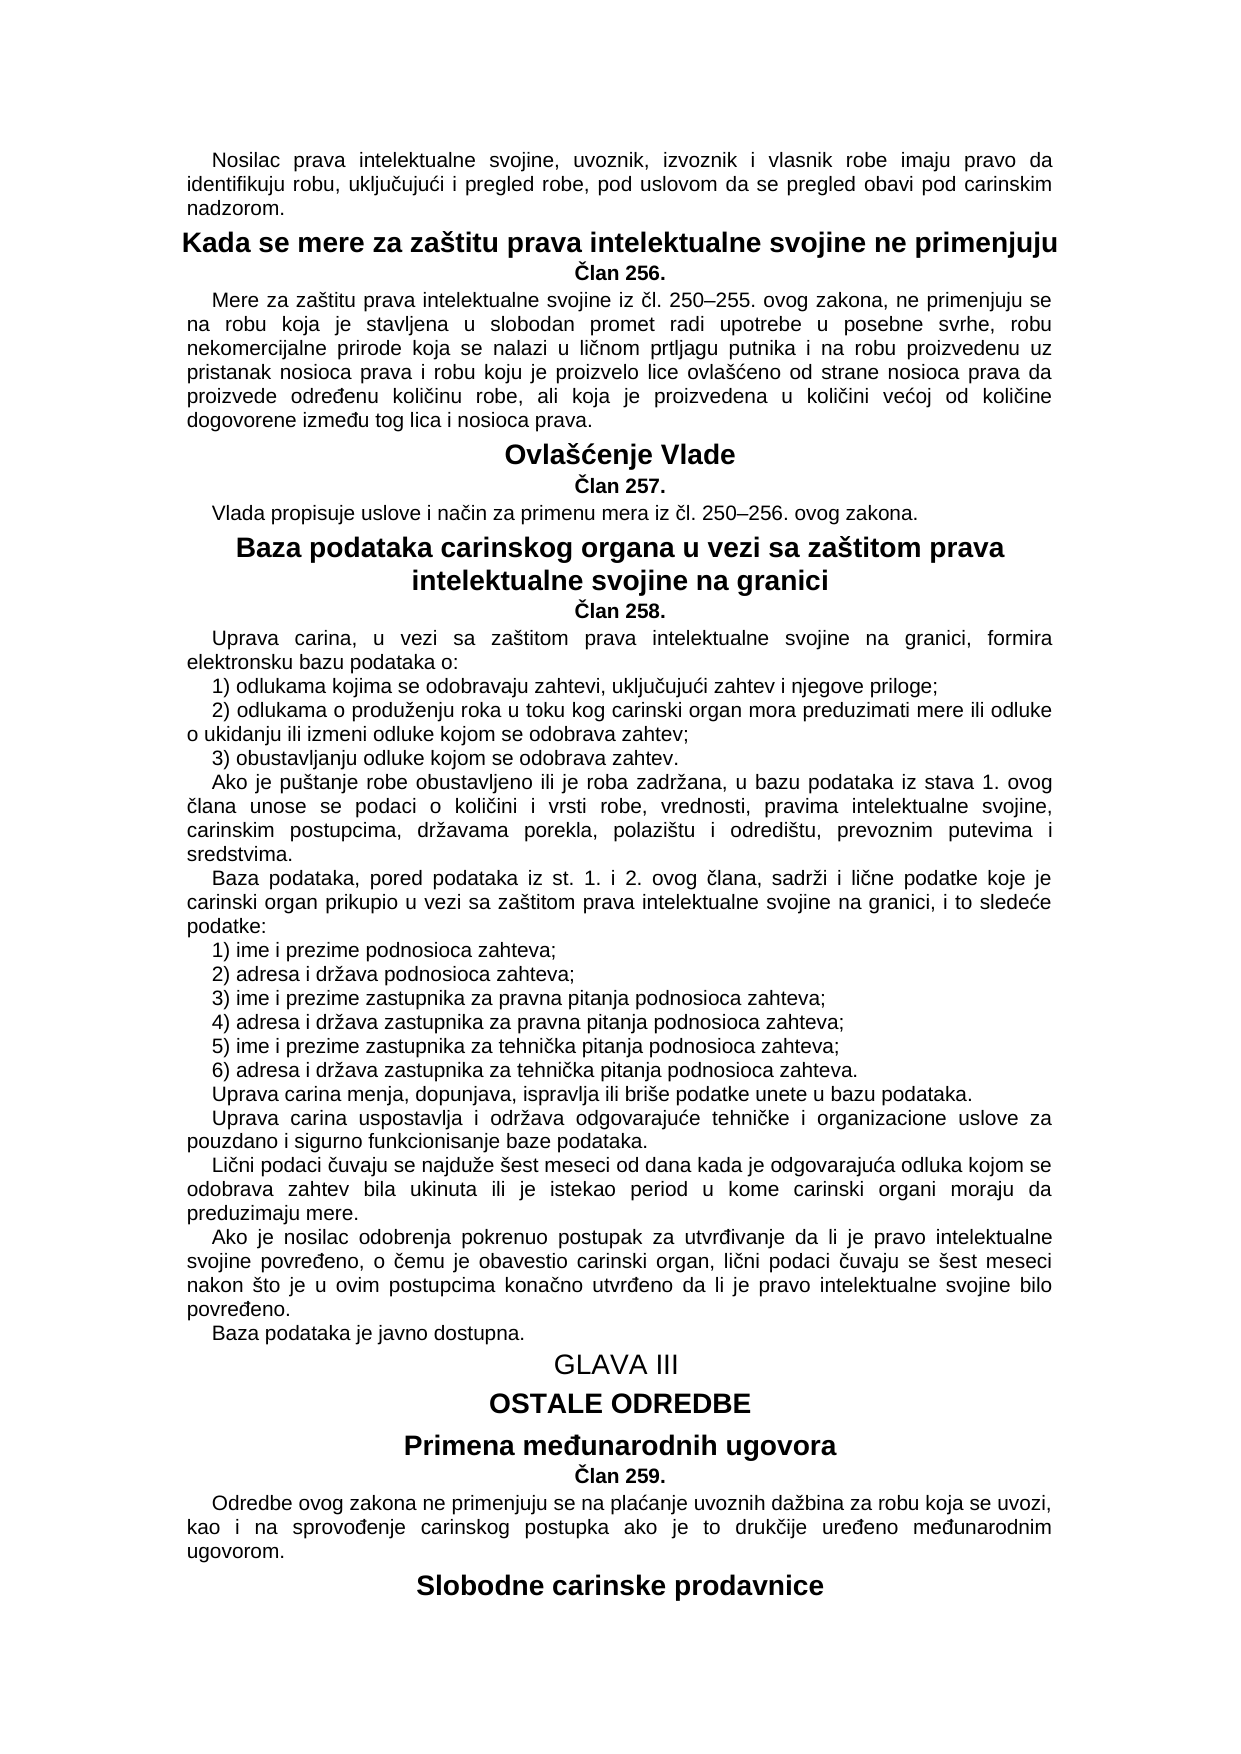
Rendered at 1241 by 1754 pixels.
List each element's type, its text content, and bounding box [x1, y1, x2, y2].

text Ovlašćenje Vlade [148, 438, 1093, 471]
text Ako je puštanje robe obustavljeno ili je roba zadržana, u bazu podataka iz stava 1. ovog člana unose se podaci o količini i vrsti robe, vrednosti, pravima intelektualne svojine, carinskim postupcima, državama porekla, polazištu i odredištu, prevoznim putevima i sredstvima. [187, 770, 1053, 866]
text Uprava carina uspostavlja i održava odgovarajuće tehničke i organizacione uslove za pouzdano i sigurno funkcionisanje baze podataka. [187, 1105, 1053, 1153]
text GLAVA III [148, 1348, 1093, 1380]
text Uprava carina menja, dopunjava, ispravlja ili briše podatke unete u bazu podataka. [187, 1081, 1053, 1105]
text Odredbe ovog zakona ne primenjuju se na plaćanje uvoznih dažbina za robu koja se uvozi, kao i na sprovođenje carinskog postupka ako je to drukčije uređeno međunarodnim ugovorom. [187, 1491, 1053, 1563]
text Član 256. [148, 261, 1093, 285]
text Primena međunarodnih ugovora [148, 1428, 1093, 1461]
text Uprava carina, u vezi sa zaštitom prava intelektualne svojine na granici, formira elektronsku bazu podataka o: [187, 626, 1053, 674]
text Nosilac prava intelektualne svojine, uvoznik, izvoznik i vlasnik robe imaju pravo da identifikuju robu, uključujući i pregled robe, pod uslovom da se pregled obavi pod carinskim nadzorom. [187, 148, 1053, 219]
text Slobodne carinske prodavnice [148, 1569, 1093, 1602]
text Vlada propisuje uslove i način za primenu mera iz čl. 250–256. ovog zakona. [187, 501, 1053, 525]
text 5) ime i prezime zastupnika za tehnička pitanja podnosioca zahteva; [187, 1033, 1053, 1057]
text 2) odlukama o produženju roka u toku kog carinski organ mora preduzimati mere ili odluke o ukidanju ili izmeni odluke kojom se odobrava zahtev; [187, 698, 1053, 746]
text 1) ime i prezime podnosioca zahteva; [187, 938, 1053, 962]
text 1) odlukama kojima se odobravaju zahtevi, uključujući zahtev i njegove priloge; [187, 674, 1053, 698]
text Baza podataka, pored podataka iz st. 1. i 2. ovog člana, sadrži i lične podatke koje je carinski organ prikupio u vezi sa zaštitom prava intelektualne svojine na granici, i to sledeće podatke: [187, 866, 1053, 938]
text Član 257. [148, 474, 1093, 498]
text Mere za zaštitu prava intelektualne svojine iz čl. 250–255. ovog zakona, ne primenjuju se na robu koja je stavljena u slobodan promet radi upotrebe u posebne svrhe, robu nekomercijalne prirode koja se nalazi u ličnom prtljagu putnika i na robu proizvedenu uz pristanak nosioca prava i robu koju je proizvelo lice ovlašćeno od strane nosioca prava da proizvede određenu količinu robe, ali koja je proizvedena u količini većoj od količine dogovorene između tog lica i nosioca prava. [187, 288, 1053, 432]
text Baza podataka carinskog organa u vezi sa zaštitom prava intelektualne svojine na granici [148, 531, 1093, 596]
text 4) adresa i država zastupnika za pravna pitanja podnosioca zahteva; [187, 1009, 1053, 1033]
text Ako je nosilac odobrenja pokrenuo postupak za utvrđivanje da li je pravo intelektualne svojine povređeno, o čemu je obavestio carinski organ, lični podaci čuvaju se šest meseci nakon što je u ovim postupcima konačno utvrđeno da li je pravo intelektualne svojine bilo povređeno. [187, 1225, 1053, 1321]
text Baza podataka je javno dostupna. [187, 1321, 1053, 1345]
text Član 258. [148, 599, 1093, 623]
text OSTALE ODREDBE [171, 1387, 1069, 1419]
text 2) adresa i država podnosioca zahteva; [187, 962, 1053, 986]
text Lični podaci čuvaju se najduže šest meseci od dana kada je odgovarajuća odluka kojom se odobrava zahtev bila ukinuta ili je istekao period u kome carinski organi moraju da preduzimaju mere. [187, 1153, 1053, 1225]
text Član 259. [148, 1464, 1093, 1488]
text Kada se mere za zaštitu prava intelektualne svojine ne primenjuju [148, 226, 1093, 258]
text 3) ime i prezime zastupnika za pravna pitanja podnosioca zahteva; [187, 986, 1053, 1009]
text 6) adresa i država zastupnika za tehnička pitanja podnosioca zahteva. [187, 1057, 1053, 1081]
text 3) obustavljanju odluke kojom se odobrava zahtev. [187, 746, 1053, 770]
